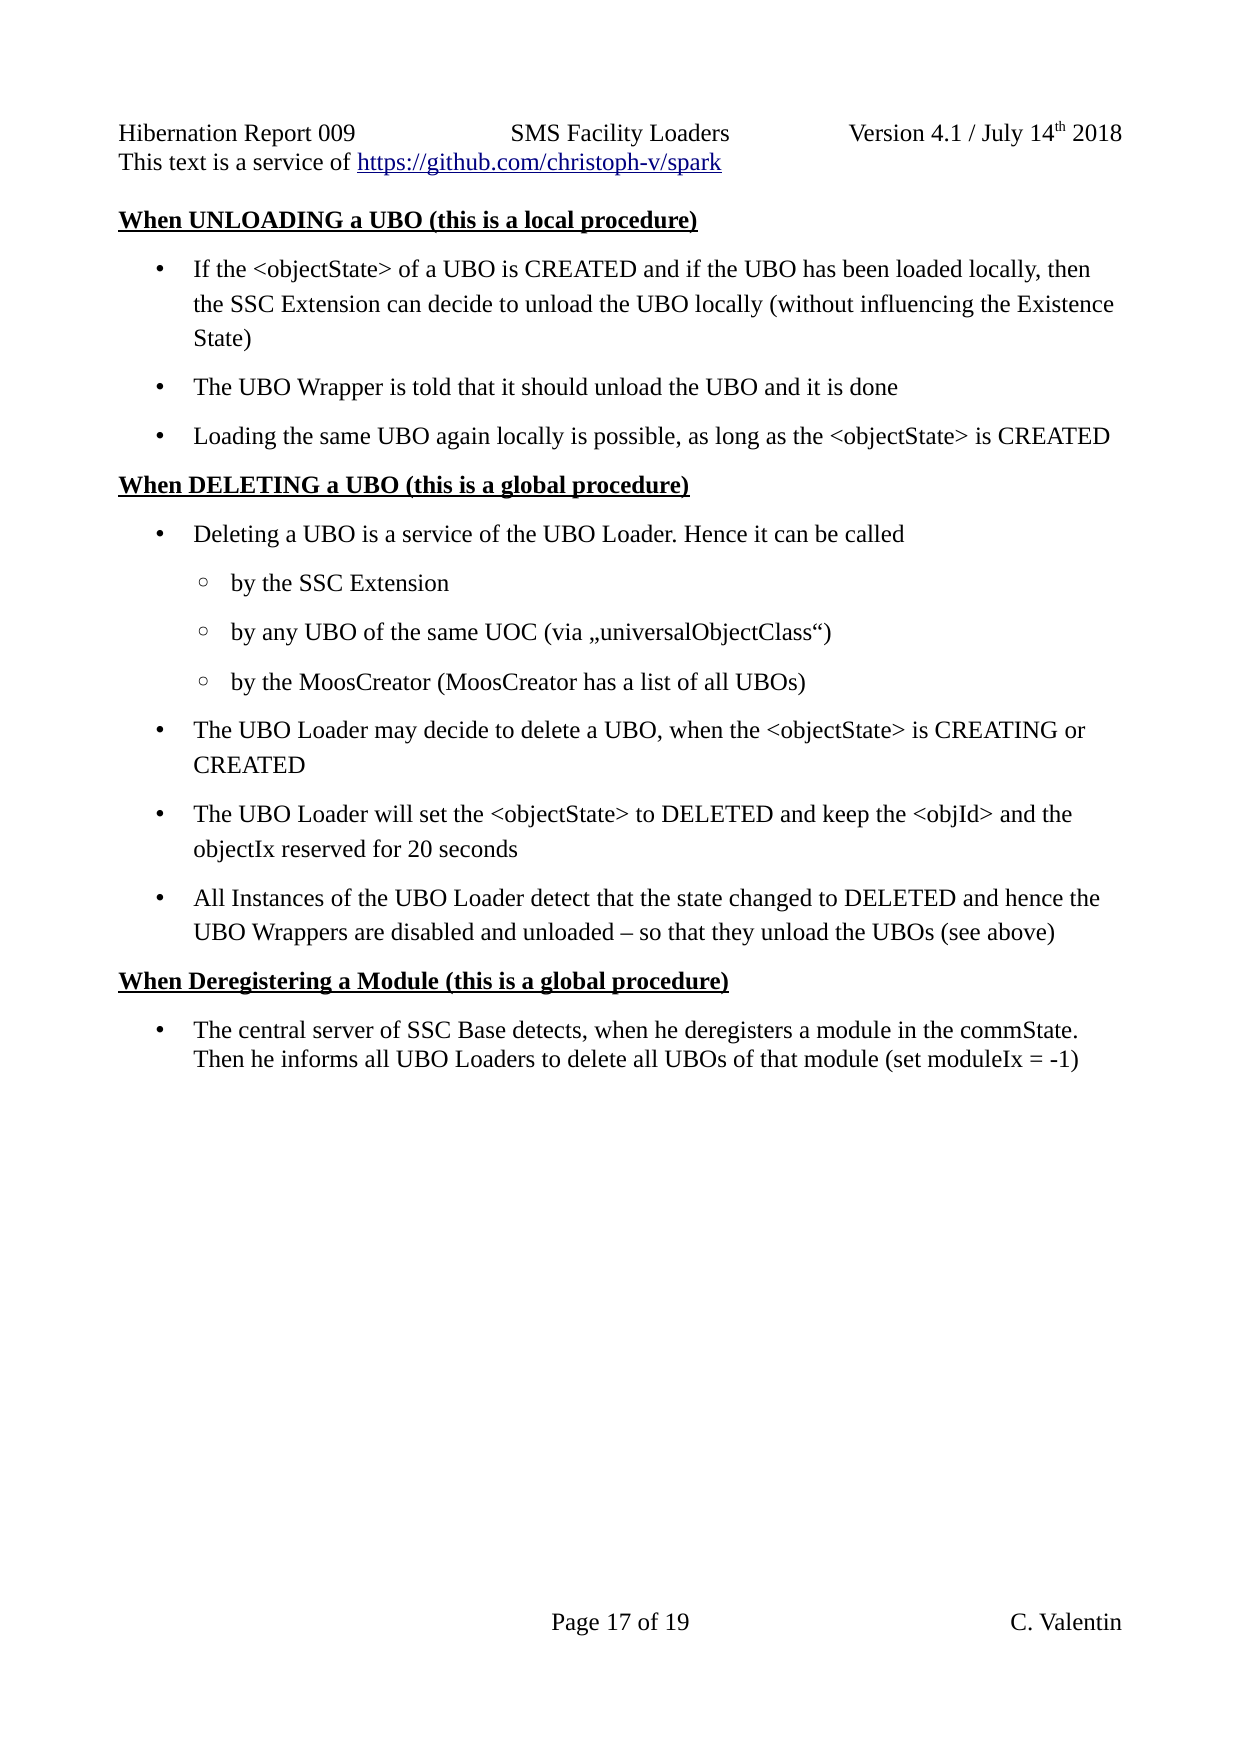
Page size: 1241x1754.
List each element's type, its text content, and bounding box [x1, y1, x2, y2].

text When UNLOADING a UBO (this is a local procedure) [118, 205, 1122, 234]
text When DELETING a UBO (this is a global procedure) [118, 470, 1122, 499]
list Loading the same UBO again locally is possible, as long as the <objectState> is CREATED [156, 421, 1122, 450]
list All Instances of the UBO Loader detect that the state changed to DELETED and hence the UBO Wrappers are disabled and unloaded – so that they unload the UBOs (see above) [156, 883, 1122, 946]
list by the SSC Extension [193, 568, 1122, 597]
list by any UBO of the same UOC (via „universalObjectClass“) [193, 617, 1122, 646]
text When Deregistering a Module (this is a global procedure) [118, 966, 1122, 995]
list by the MoosCreator (MoosCreator has a list of all UBOs) [193, 667, 1122, 695]
list Deleting a UBO is a service of the UBO Loader. Hence it can be called [156, 519, 1122, 548]
list The UBO Wrapper is told that it should unload the UBO and it is done [156, 372, 1122, 401]
list The central server of SSC Base detects, when he deregisters a module in the commState. Then he informs all UBO Loaders to delete all UBOs of that module (set moduleIx = -1) [156, 1015, 1122, 1073]
list The UBO Loader will set the <objectState> to DELETED and keep the <objId> and the objectIx reserved for 20 seconds [156, 799, 1122, 862]
list The UBO Loader may decide to delete a UBO, when the <objectState> is CREATING or CREATED [156, 716, 1122, 779]
list If the <objectState> of a UBO is CREATED and if the UBO has been loaded locally, then the SSC Extension can decide to unload the UBO locally (without influencing the Existence State) [156, 254, 1122, 352]
